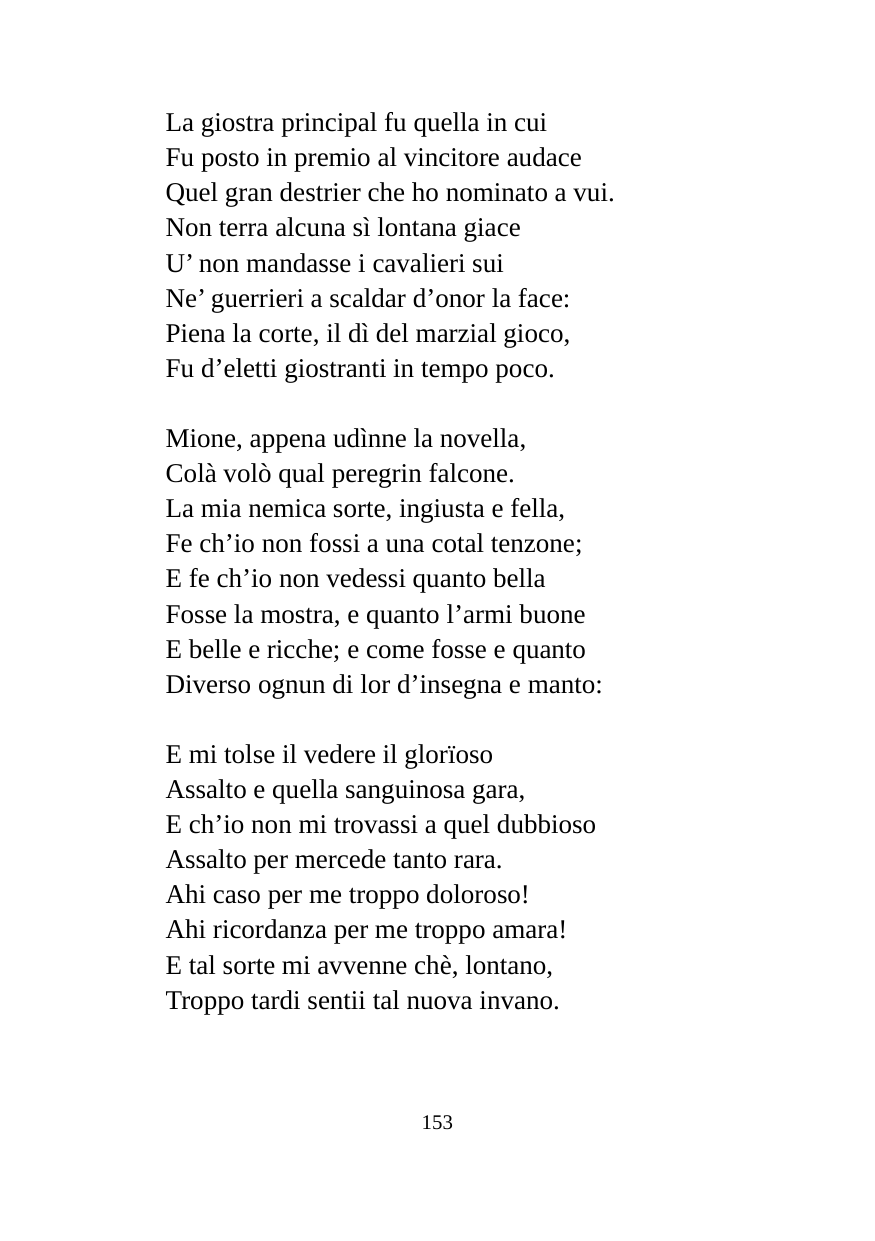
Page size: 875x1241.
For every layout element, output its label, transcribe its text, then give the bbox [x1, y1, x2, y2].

text Troppo tardi sentii tal nuova invano. [165, 984, 768, 1015]
text E mi tolse il vedere il glorïoso [165, 738, 768, 769]
text La mia nemica sorte, ingiusta e fella, [165, 492, 768, 523]
text Assalto e quella sanguinosa gara, [165, 773, 768, 804]
text U’ non mandasse i cavalieri sui [165, 247, 768, 278]
text Ne’ guerrieri a scaldar d’onor la face: [165, 282, 768, 313]
text Fosse la mostra, e quanto l’armi buone [165, 598, 768, 629]
text Mione, appena udìnne la novella, [165, 422, 768, 453]
text E fe ch’io non vedessi quanto bella [165, 563, 768, 594]
text Colà volò qual peregrin falcone. [165, 457, 768, 488]
text Ahi caso per me troppo doloroso! [165, 878, 768, 910]
text E belle e ricche; e come fosse e quanto [165, 633, 768, 664]
text Piena la corte, il dì del marzial gioco, [165, 317, 768, 348]
text Ahi ricordanza per me troppo amara! [165, 914, 768, 945]
text Diverso ognun di lor d’insegna e manto: [165, 668, 768, 699]
text Quel gran destrier che ho nominato a vui. [165, 176, 768, 208]
text La giostra principal fu quella in cui [165, 106, 768, 137]
text E tal sorte mi avvenne chè, lontano, [165, 949, 768, 980]
text E ch’io non mi trovassi a quel dubbioso [165, 808, 768, 839]
text Fe ch’io non fossi a una cotal tenzone; [165, 527, 768, 559]
text Assalto per mercede tanto rara. [165, 843, 768, 874]
text Fu d’eletti giostranti in tempo poco. [165, 352, 768, 383]
text Non terra alcuna sì lontana giace [165, 212, 768, 243]
text Fu posto in premio al vincitore audace [165, 141, 768, 172]
